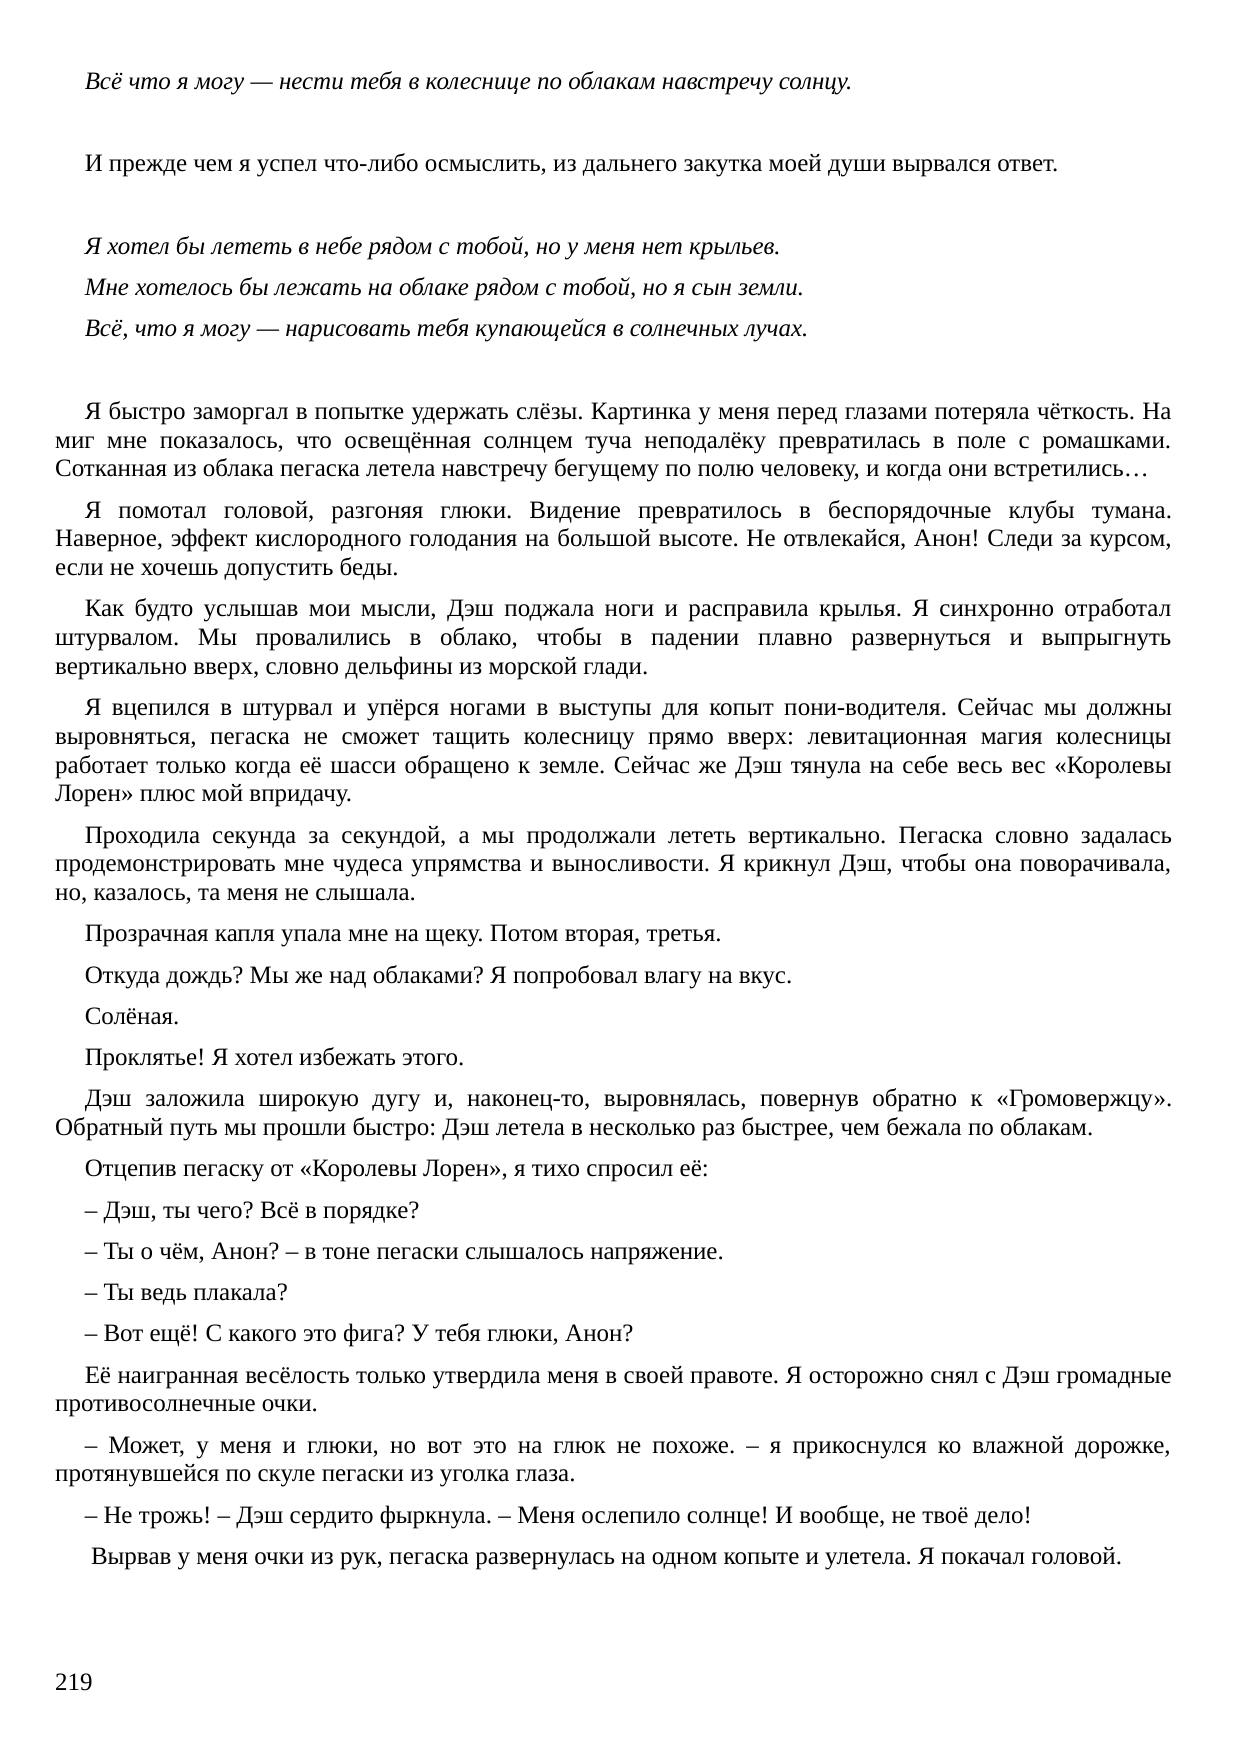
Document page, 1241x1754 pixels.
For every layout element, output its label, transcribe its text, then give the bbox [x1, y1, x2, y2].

text И прежде чем я успел что-либо осмыслить, из дальнего закутка моей души вырвался ответ. [55, 148, 1173, 177]
text – Не трожь! – Дэш сердито фыркнула. – Меня ослепило солнце! И вообще, не твоё дело! [55, 1500, 1173, 1528]
text – Дэш, ты чего? Всё в порядке? [55, 1195, 1173, 1223]
text Всё что я могу — нести тебя в колеснице по облакам навстречу солнцу. [55, 66, 1173, 95]
text Проклятье! Я хотел избежать этого. [55, 1042, 1173, 1071]
text Откуда дождь? Мы же над облаками? Я попробовал влагу на вкус. [55, 960, 1173, 988]
text Как будто услышав мои мысли, Дэш поджала ноги и расправила крылья. Я синхронно отработал штурвалом. Мы провалились в облако, чтобы в падении плавно развернуться и выпрыгнуть вертикально вверх, словно дельфины из морской глади. [55, 593, 1173, 680]
text Мне хотелось бы лежать на облаке рядом с тобой, но я сын земли. [55, 272, 1173, 301]
text Солёная. [55, 1001, 1173, 1030]
text Её наигранная весёлость только утвердила меня в своей правоте. Я осторожно снял с Дэш громадные противосолнечные очки. [55, 1360, 1173, 1417]
text Я вцепился в штурвал и упёрся ногами в выступы для копыт пони-водителя. Сейчас мы должны выровняться, пегаска не сможет тащить колесницу прямо вверх: левитационная магия колесницы работает только когда её шасси обращено к земле. Сейчас же Дэш тянула на себе весь вес «Королевы Лорен» плюс мой впридачу. [55, 692, 1173, 807]
text – Ты ведь плакала? [55, 1277, 1173, 1306]
text Отцепив пегаску от «Королевы Лорен», я тихо спросил её: [55, 1153, 1173, 1182]
text Вырвав у меня очки из рук, пегаска развернулась на одном копыте и улетела. Я покачал головой. [55, 1541, 1173, 1570]
text – Ты о чём, Анон? – в тоне пегаски слышалось напряжение. [55, 1236, 1173, 1265]
text Всё, что я могу — нарисовать тебя купающейся в солнечных лучах. [55, 313, 1173, 342]
text Я быстро заморгал в попытке удержать слёзы. Картинка у меня перед глазами потеряла чёткость. На миг мне показалось, что освещённая солнцем туча неподалёку превратилась в поле с ромашками. Сотканная из облака пегаска летела навстречу бегущему по полю человеку, и когда они встретились… [55, 396, 1173, 482]
text Прозрачная капля упала мне на щеку. Потом вторая, третья. [55, 918, 1173, 947]
text – Вот ещё! С какого это фига? У тебя глюки, Анон? [55, 1318, 1173, 1347]
text Проходила секунда за секундой, а мы продолжали лететь вертикально. Пегаска словно задалась продемонстрировать мне чудеса упрямства и выносливости. Я крикнул Дэш, чтобы она поворачивала, но, казалось, та меня не слышала. [55, 820, 1173, 906]
text Я помотал головой, разгоняя глюки. Видение превратилось в беспорядочные клубы тумана. Наверное, эффект кислородного голодания на большой высоте. Не отвлекайся, Анон! Следи за курсом, если не хочешь допустить беды. [55, 495, 1173, 581]
text Дэш заложила широкую дугу и, наконец-то, выровнялась, повернув обратно к «Громовержцу». Обратный путь мы прошли быстро: Дэш летела в несколько раз быстрее, чем бежала по облакам. [55, 1083, 1173, 1141]
text Я хотел бы лететь в небе рядом с тобой, но у меня нет крыльев. [55, 231, 1173, 260]
text – Может, у меня и глюки, но вот это на глюк не похоже. – я прикоснулся ко влажной дорожке, протянувшейся по скуле пегаски из уголка глаза. [55, 1430, 1173, 1487]
